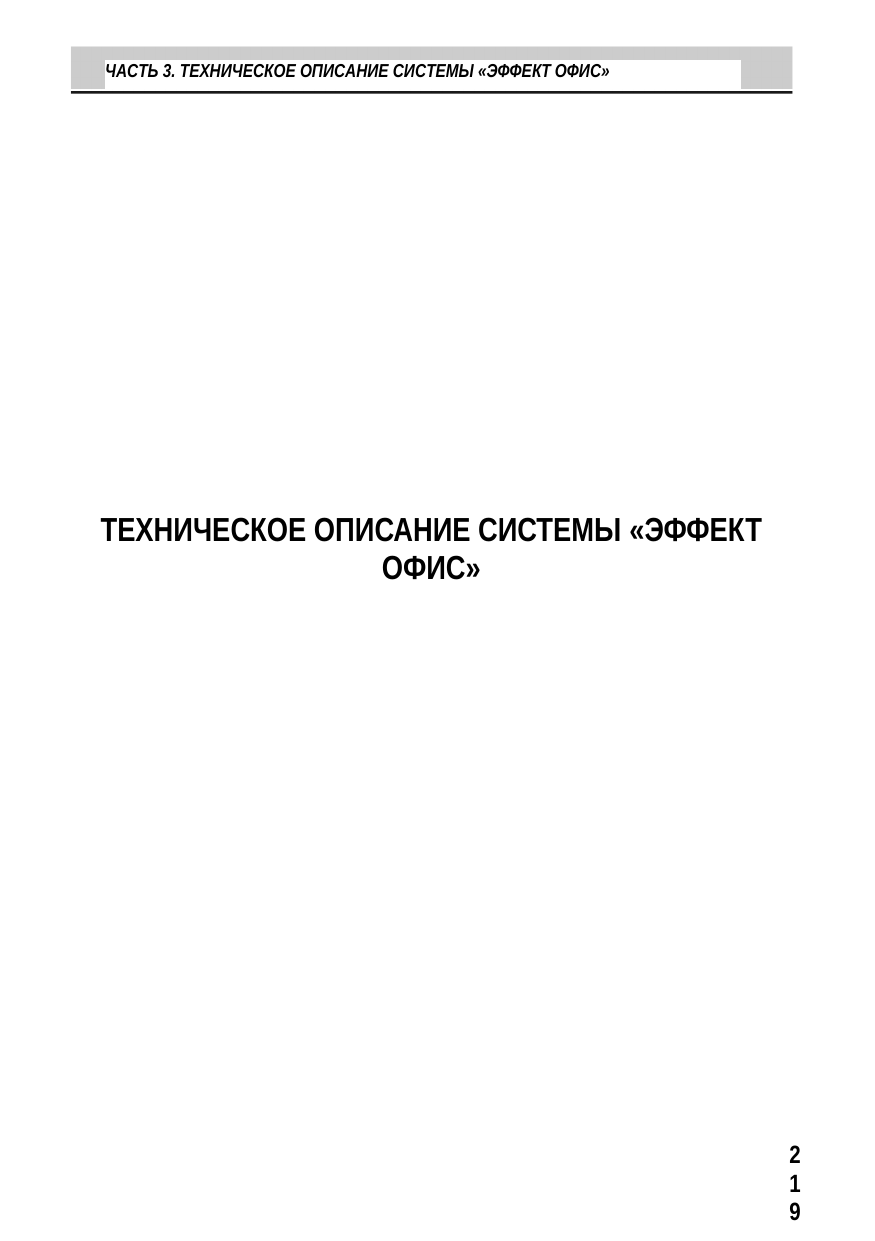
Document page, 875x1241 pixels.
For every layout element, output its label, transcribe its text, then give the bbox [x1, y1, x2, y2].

subtitle ТЕХНИЧЕСКОЕ ОПИСАНИЕ СИСТЕМЫ «ЭФФЕКТ ОФИС» [71, 510, 791, 587]
